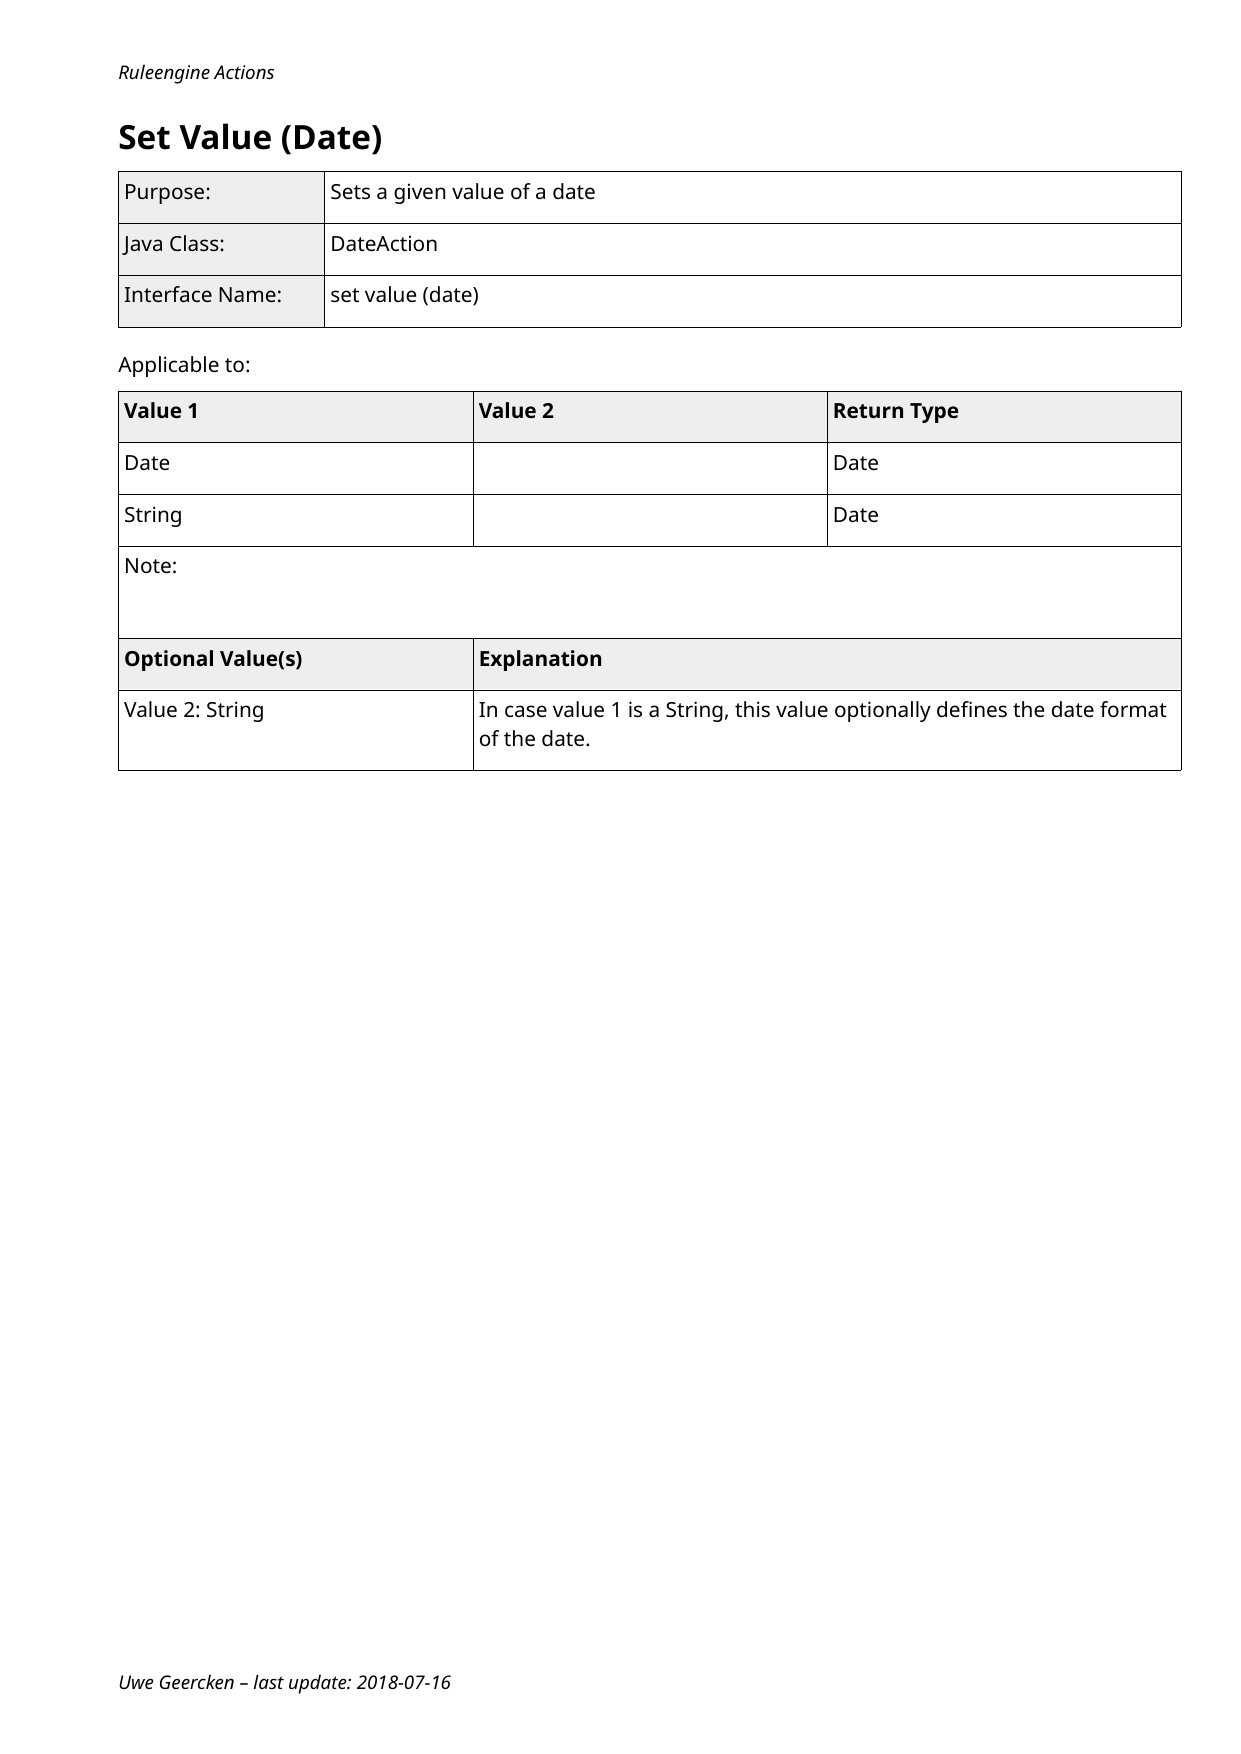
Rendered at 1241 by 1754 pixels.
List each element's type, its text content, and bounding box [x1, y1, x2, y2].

table_header Sets a given value of a date [325, 172, 1181, 223]
table_header Value 2 [474, 392, 827, 442]
table_cell Date [828, 495, 1181, 546]
text Set Value (Date) [118, 114, 1181, 159]
table_cell Explanation [474, 639, 1181, 689]
table_cell Optional Value(s) [119, 639, 473, 689]
table_cell Java Class: [119, 224, 324, 275]
table_header Value 1 [119, 392, 473, 442]
table_cell [474, 495, 827, 546]
table_cell [474, 443, 827, 494]
table_cell Interface Name: [119, 276, 324, 327]
table_cell String [119, 495, 473, 546]
table_cell DateAction [325, 224, 1181, 275]
table_cell Date [119, 443, 473, 494]
table_cell set value (date) [325, 276, 1181, 327]
table_cell In case value 1 is a String, this value optionally defines the date format of the date. [474, 691, 1181, 770]
table_cell Value 2: String [119, 691, 473, 770]
table_header Return Type [828, 392, 1181, 442]
text Applicable to: [118, 350, 1181, 379]
table_cell Date [828, 443, 1181, 494]
table_header Purpose: [119, 172, 324, 223]
table_cell Note: [119, 547, 1181, 638]
